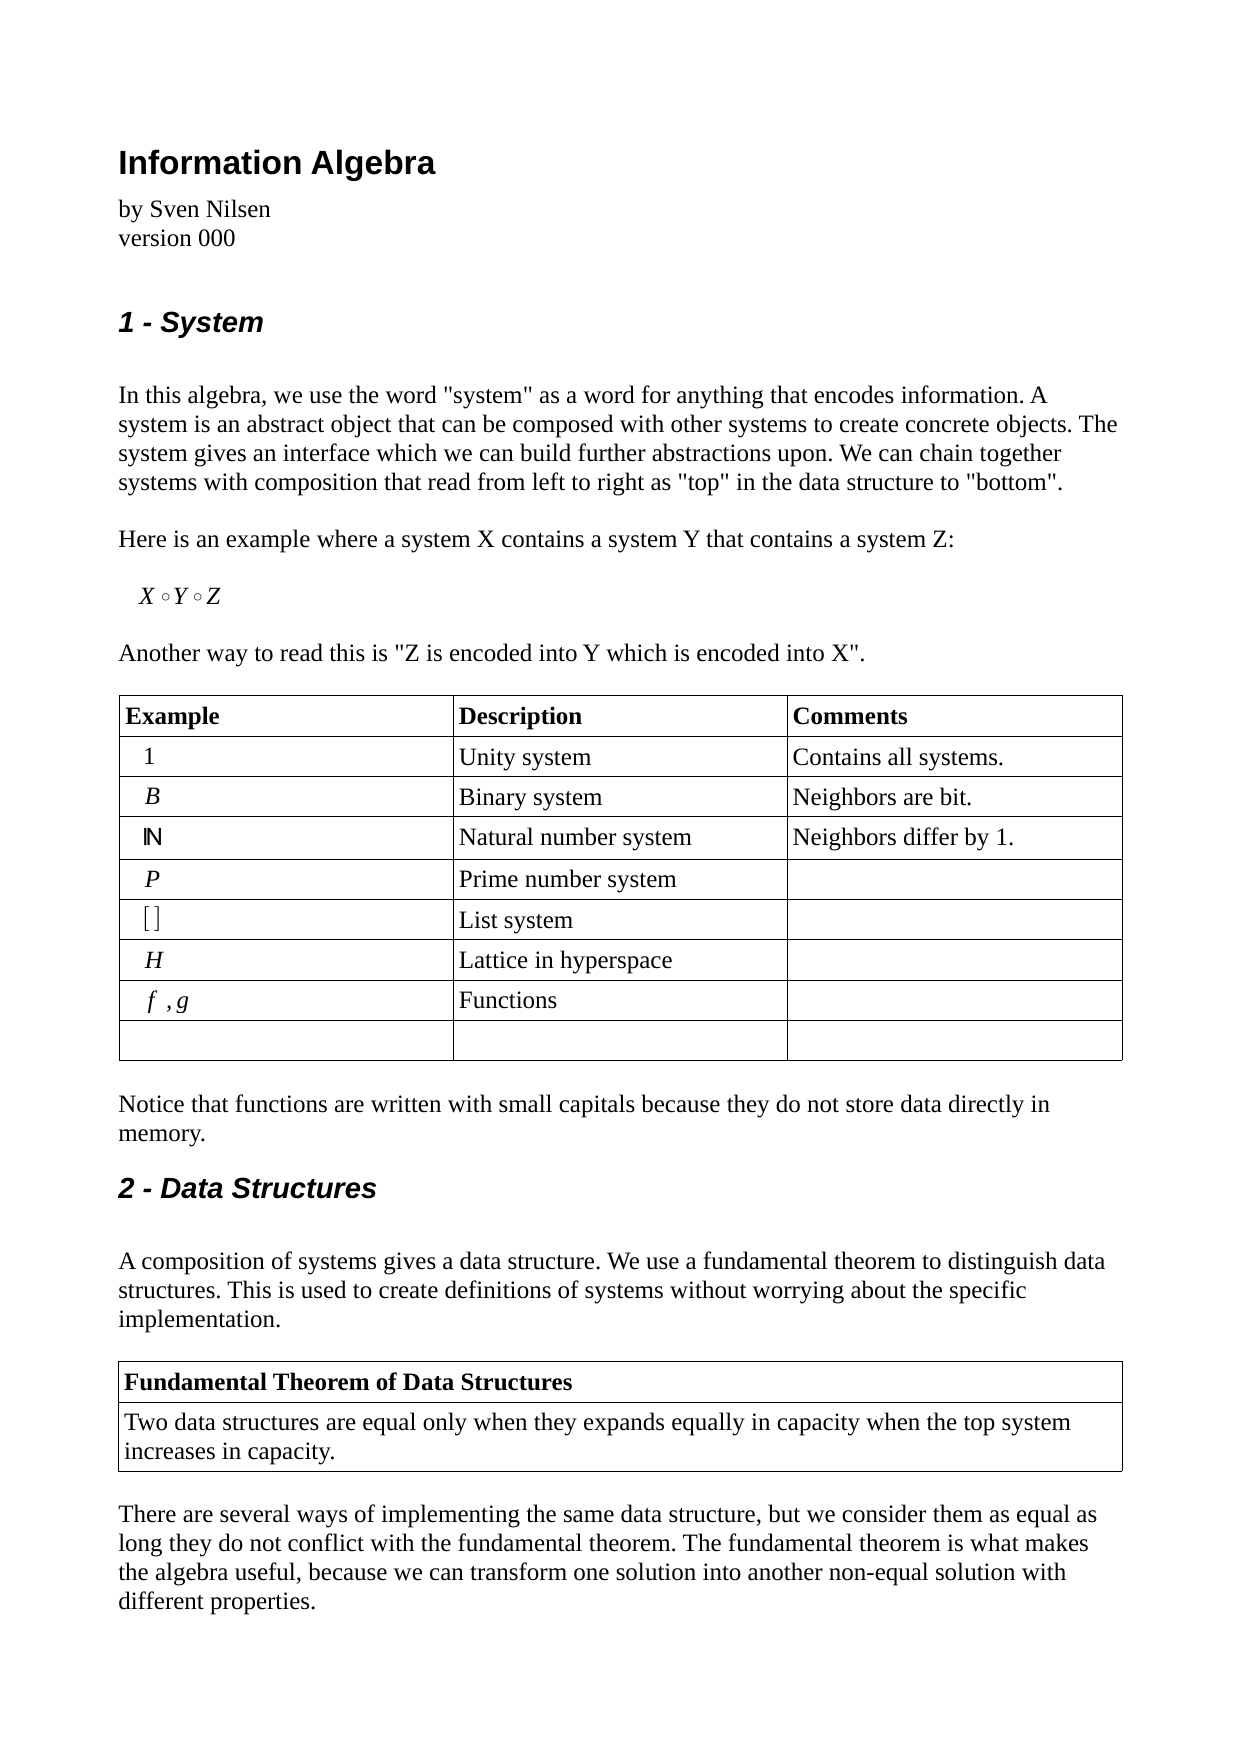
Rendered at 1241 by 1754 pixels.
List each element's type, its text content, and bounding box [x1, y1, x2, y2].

table_cell Prime number system [454, 860, 787, 899]
text A composition of systems gives a data structure. We use a fundamental theorem to distinguish data structures. This is used to create definitions of systems without worrying about the specific implementation. [118, 1246, 1122, 1333]
text by Sven Nilsen [118, 194, 1122, 223]
table_cell [788, 981, 1122, 1020]
table_cell [120, 860, 453, 899]
table_cell Neighbors are bit. [788, 777, 1122, 816]
table_cell Neighbors differ by 1. [788, 817, 1122, 859]
subtitle Information Algebra [118, 143, 1122, 182]
subtitle 2 - Data Structures [118, 1172, 1122, 1205]
table_cell [788, 860, 1122, 899]
text Notice that functions are written with small capitals because they do not store data directly in memory. [118, 1089, 1122, 1147]
table_cell [454, 1021, 787, 1060]
table_cell [788, 940, 1122, 979]
text In this algebra, we use the word "system" as a word for anything that encodes information. A system is an abstract object that can be composed with other systems to create concrete objects. The system gives an interface which we can build further abstractions upon. We can chain together systems with composition that read from left to right as "top" in the data structure to "bottom". [118, 380, 1122, 495]
table_cell Natural number system [454, 817, 787, 859]
table_cell Unity system [454, 737, 787, 776]
table_cell Lattice in hyperspace [454, 940, 787, 979]
text Another way to read this is "Z is encoded into Y which is encoded into X". [118, 638, 1122, 667]
table_cell Two data structures are equal only when they expands equally in capacity when the top system increases in capacity. [119, 1403, 1122, 1471]
table_cell Binary system [454, 777, 787, 816]
subtitle 1 - System [118, 306, 1122, 339]
table_header Description [454, 696, 787, 736]
table_cell Contains all systems. [788, 737, 1122, 776]
table_header Example [120, 696, 453, 736]
table_cell [788, 900, 1122, 939]
table_cell List system [454, 900, 787, 939]
text version 000 [118, 223, 1122, 252]
table_header Comments [788, 696, 1122, 736]
table_cell [120, 940, 453, 979]
text There are several ways of implementing the same data structure, but we consider them as equal as long they do not conflict with the fundamental theorem. The fundamental theorem is what makes the algebra useful, because we can transform one solution into another non-equal solution with different properties. [118, 1499, 1122, 1614]
table_cell [120, 777, 453, 816]
table_cell [120, 981, 453, 1020]
table_cell [120, 817, 453, 859]
table_cell [120, 1021, 453, 1060]
table_header Fundamental Theorem of Data Structures [119, 1362, 1122, 1402]
text Here is an example where a system X contains a system Y that contains a system Z: [118, 524, 1122, 553]
table_cell [788, 1021, 1122, 1060]
table_cell Functions [454, 981, 787, 1020]
table_cell [120, 737, 453, 776]
table_cell [120, 900, 453, 939]
